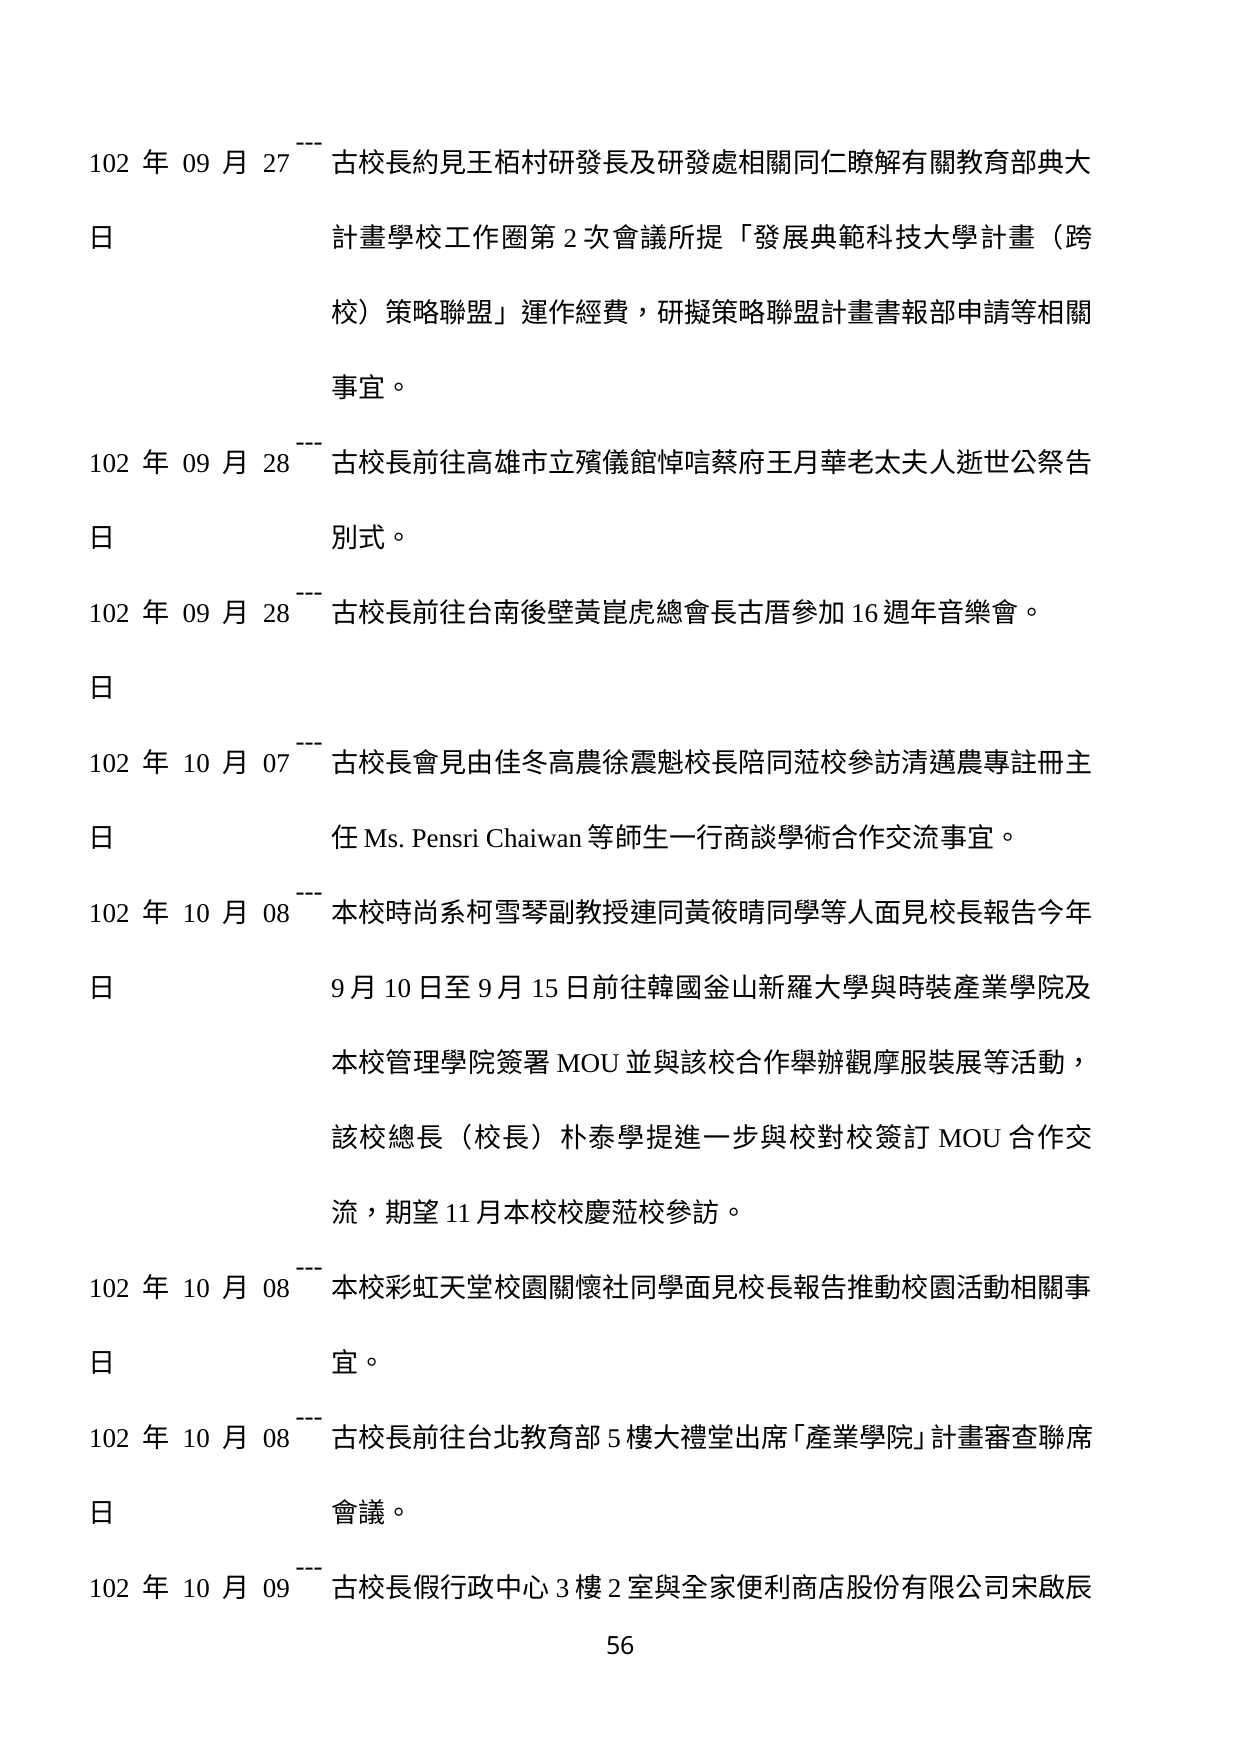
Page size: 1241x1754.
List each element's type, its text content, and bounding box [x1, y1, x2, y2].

table_cell --- [293, 873, 328, 1248]
table_cell --- [293, 123, 328, 423]
table_cell --- [293, 573, 328, 723]
table_cell 102年10月08日 [86, 1248, 292, 1398]
table_cell 古校長會見由佳冬高農徐震魁校長陪同蒞校參訪清邁農專註冊主任Ms. Pensri Chaiwan等師生一行商談學術合作交流事宜。 [328, 723, 1096, 873]
table_cell --- [293, 1248, 328, 1398]
table_cell 102年09月28日 [86, 573, 292, 723]
table_cell 古校長前往高雄市立殯儀館悼唁蔡府王月華老太夫人逝世公祭告別式。 [328, 423, 1096, 573]
table_cell 古校長前往台北教育部5樓大禮堂出席「產業學院」計畫審查聯席會議。 [328, 1398, 1096, 1548]
table_cell 古校長假行政中心3樓2室與全家便利商店股份有限公司宋啟辰 [328, 1548, 1096, 1623]
table_cell 102年10月08日 [86, 1398, 292, 1548]
table_cell 本校時尚系柯雪琴副教授連同黃筱晴同學等人面見校長報告今年9月10日至9月15日前往韓國釡山新羅大學與時裝產業學院及本校管理學院簽署MOU並與該校合作舉辦觀摩服裝展等活動，該校總長（校長）朴泰學提進一步與校對校簽訂MOU合作交流，期望11月本校校慶蒞校參訪。 [328, 873, 1096, 1248]
table_cell 本校彩虹天堂校園關懷社同學面見校長報告推動校園活動相關事宜。 [328, 1248, 1096, 1398]
table_cell --- [293, 1398, 328, 1548]
table_cell 102年10月08日 [86, 873, 292, 1248]
table_cell 102年09月27日 [86, 123, 292, 423]
table_cell 古校長約見王栢村研發長及研發處相關同仁瞭解有關教育部典大計畫學校工作圈第2次會議所提「發展典範科技大學計畫（跨校）策略聯盟」運作經費，研擬策略聯盟計畫書報部申請等相關事宜。 [328, 123, 1096, 423]
table_cell --- [293, 723, 328, 873]
table_cell --- [293, 1548, 328, 1623]
table_cell --- [293, 423, 328, 573]
table_cell 古校長前往台南後壁黃崑虎總會長古厝參加16週年音樂會。 [328, 573, 1096, 723]
table_cell 102年10月09 [86, 1548, 292, 1623]
table_cell 102年10月07日 [86, 723, 292, 873]
table_cell 102年09月28日 [86, 423, 292, 573]
